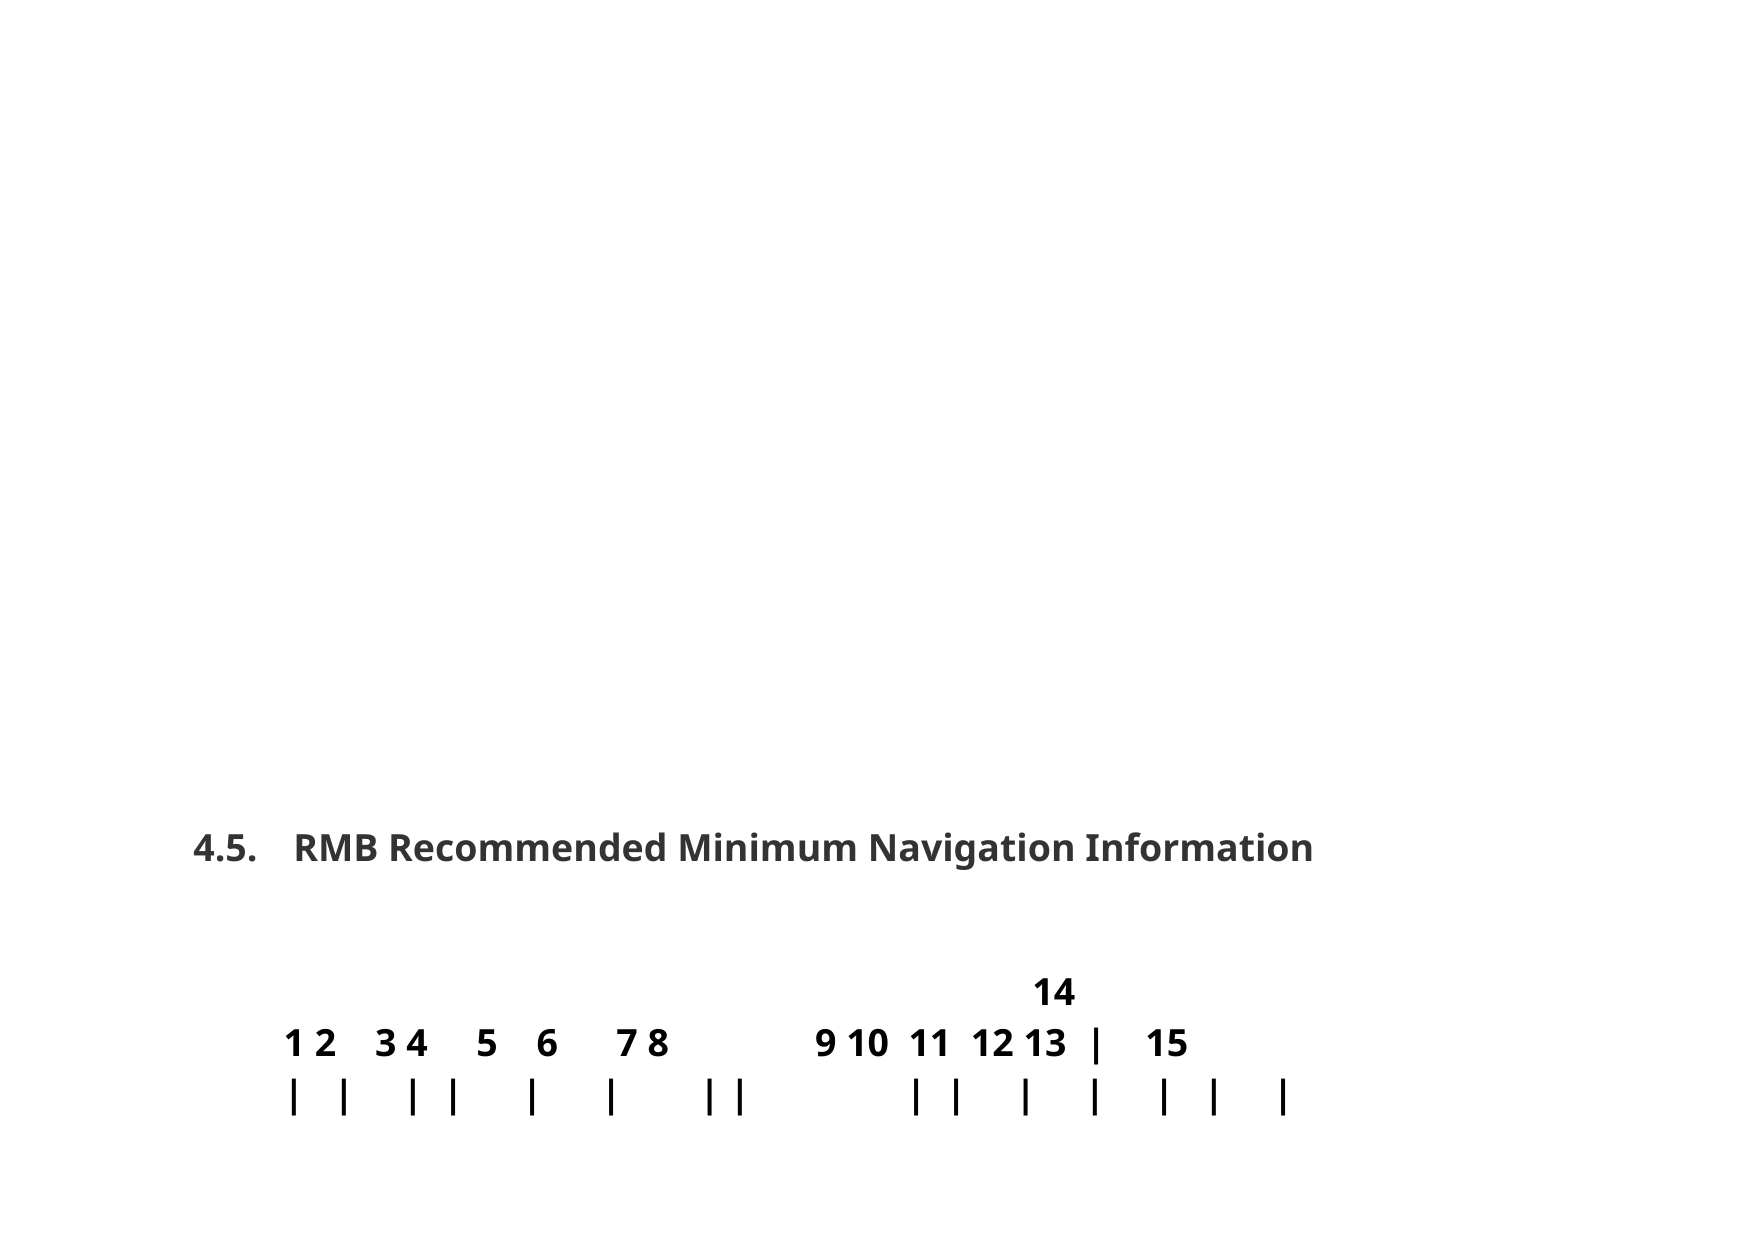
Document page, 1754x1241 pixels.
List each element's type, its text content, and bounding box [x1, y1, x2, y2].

text | | | | | | | | | | | | | | | [118, 1067, 1636, 1118]
text 14 [118, 965, 1636, 1016]
text 1 2 3 4 5 6 7 8 9 10 11 12 13 | 15 [118, 1016, 1636, 1067]
subtitle RMB Recommended Minimum Navigation Information [193, 821, 1636, 872]
